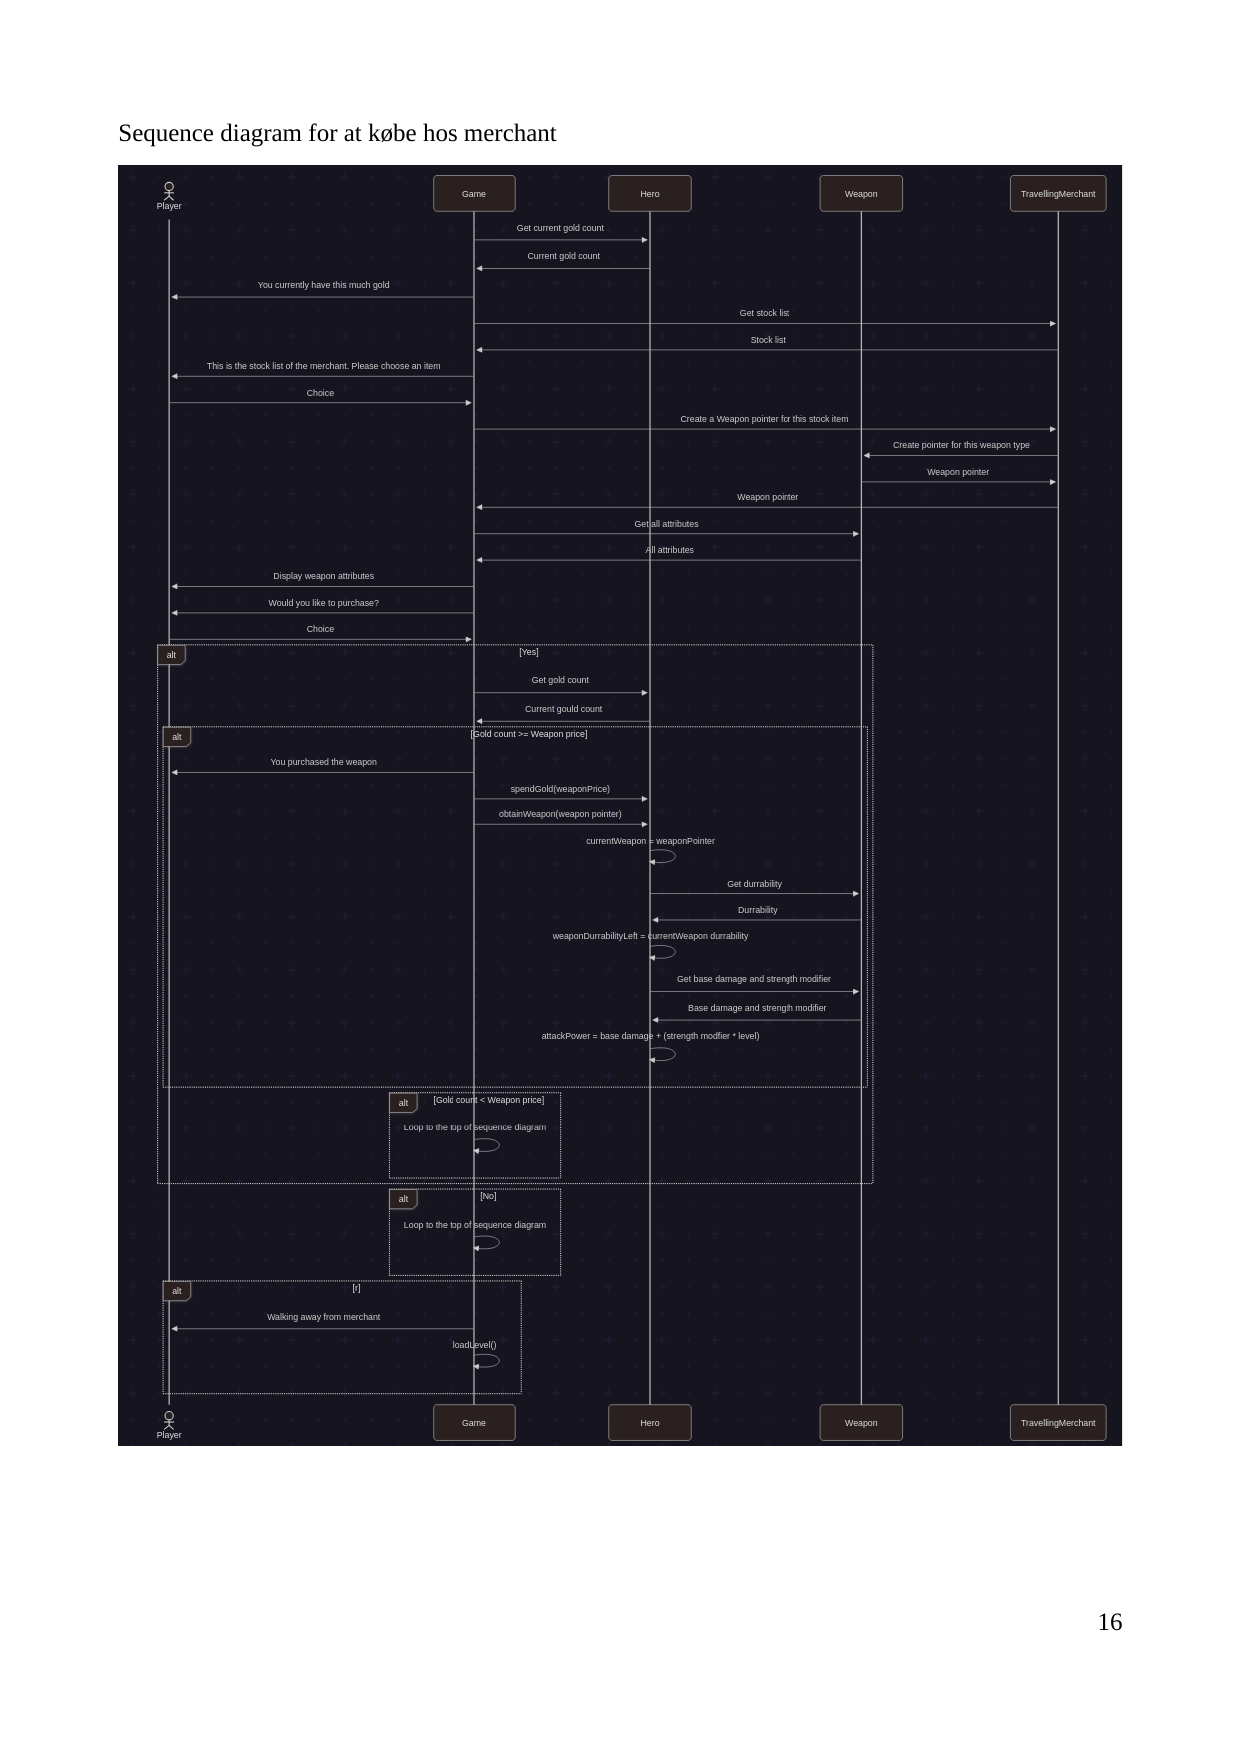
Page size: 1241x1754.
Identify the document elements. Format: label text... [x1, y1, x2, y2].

picture [118, 165, 1123, 1446]
text Sequence diagram for at købe hos merchant [118, 118, 1122, 147]
